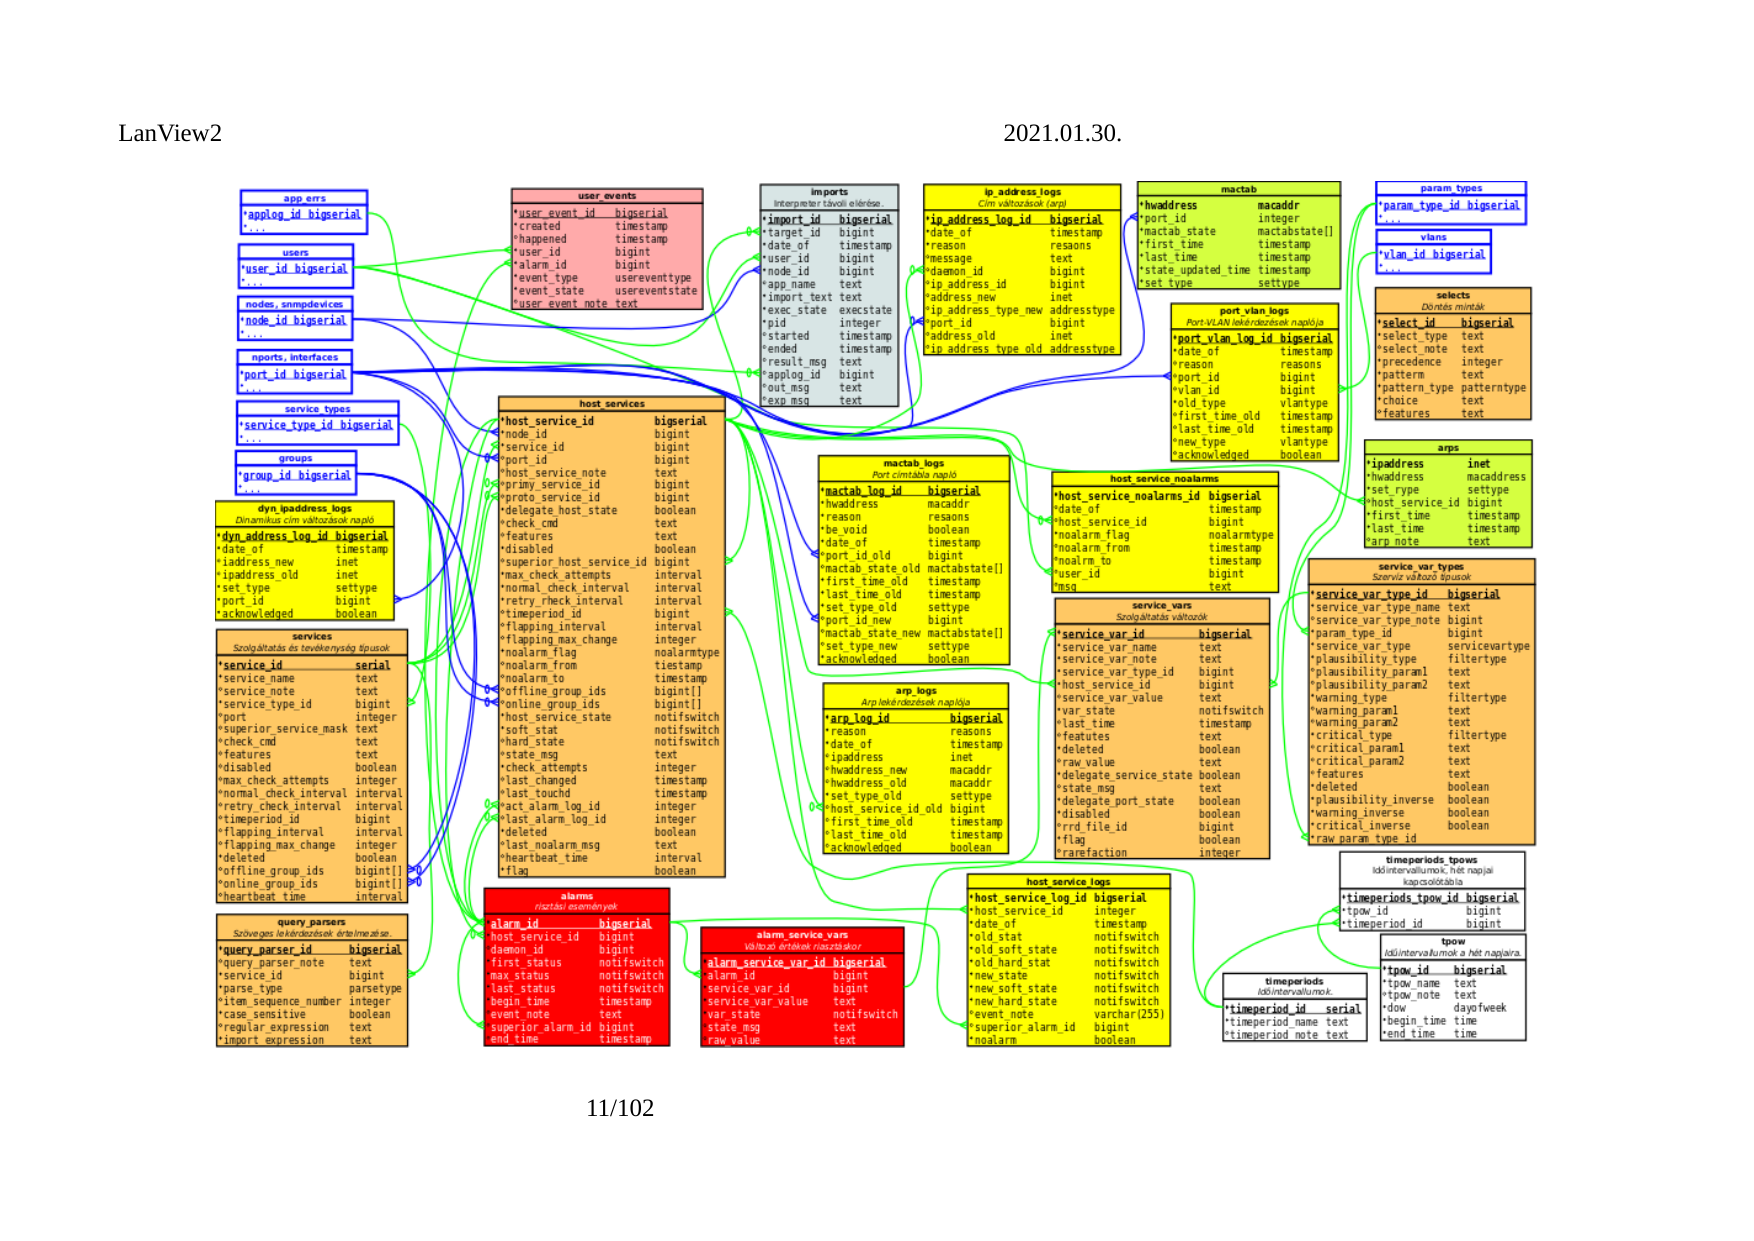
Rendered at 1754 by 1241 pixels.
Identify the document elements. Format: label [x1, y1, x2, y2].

picture [220, 183, 1534, 1047]
